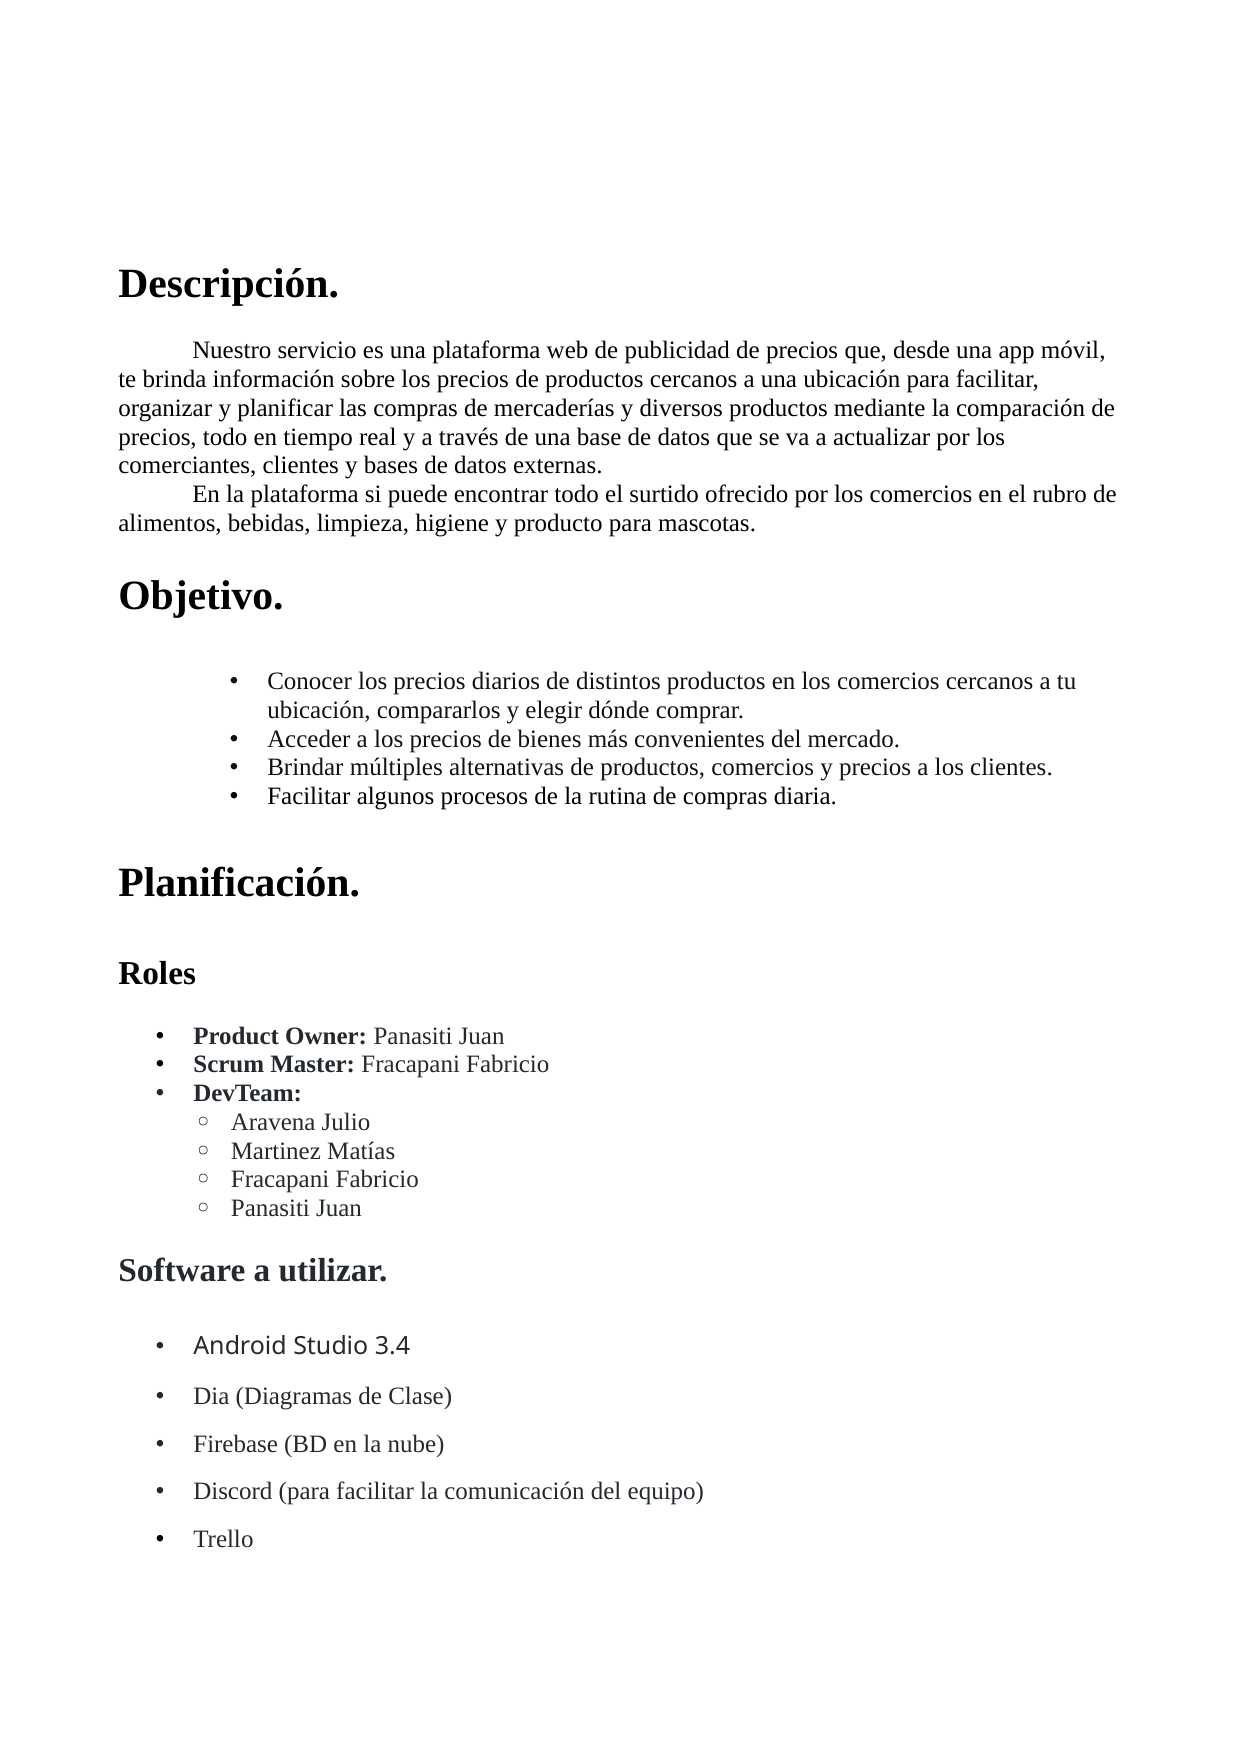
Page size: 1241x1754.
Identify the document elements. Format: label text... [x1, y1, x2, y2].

list Acceder a los precios de bienes más convenientes del mercado. [229, 724, 1122, 752]
list Panasiti Juan [193, 1193, 1122, 1222]
text Objetivo. [118, 570, 1122, 618]
list Fracapani Fabricio [193, 1164, 1122, 1193]
list Facilitar algunos procesos de la rutina de compras diaria. [229, 781, 1122, 810]
list Android Studio 3.4 [156, 1327, 1122, 1361]
list Scrum Master: Fracapani Fabricio [156, 1049, 1122, 1078]
list Trello [156, 1524, 1122, 1553]
list Aravena Julio [193, 1107, 1122, 1136]
list DevTeam: [156, 1078, 1122, 1107]
list Conocer los precios diarios de distintos productos en los comercios cercanos a tu ubicación, compararlos y elegir dónde comprar. [229, 666, 1122, 724]
text Software a utilizar. [118, 1251, 1122, 1289]
list Discord (para facilitar la comunicación del equipo) [156, 1476, 1122, 1505]
text Descripción. [118, 259, 1122, 307]
list Dia (Diagramas de Clase) [156, 1381, 1122, 1410]
text Nuestro servicio es una plataforma web de publicidad de precios que, desde una app móvil, te brinda información sobre los precios de productos cercanos a una ubicación para facilitar, organizar y planificar las compras de mercaderías y diversos productos mediante la comparación de precios, todo en tiempo real y a través de una base de datos que se va a actualizar por los comerciantes, clientes y bases de datos externas. [118, 336, 1122, 479]
text En la plataforma si puede encontrar todo el surtido ofrecido por los comercios en el rubro de alimentos, bebidas, limpieza, higiene y producto para mascotas. [118, 479, 1122, 537]
list Brindar múltiples alternativas de productos, comercios y precios a los clientes. [229, 752, 1122, 781]
text Planificación. [118, 858, 1122, 906]
list Product Owner: Panasiti Juan [156, 1021, 1122, 1049]
list Firebase (BD en la nube) [156, 1429, 1122, 1457]
text Roles [118, 954, 1122, 992]
list Martinez Matías [193, 1136, 1122, 1164]
